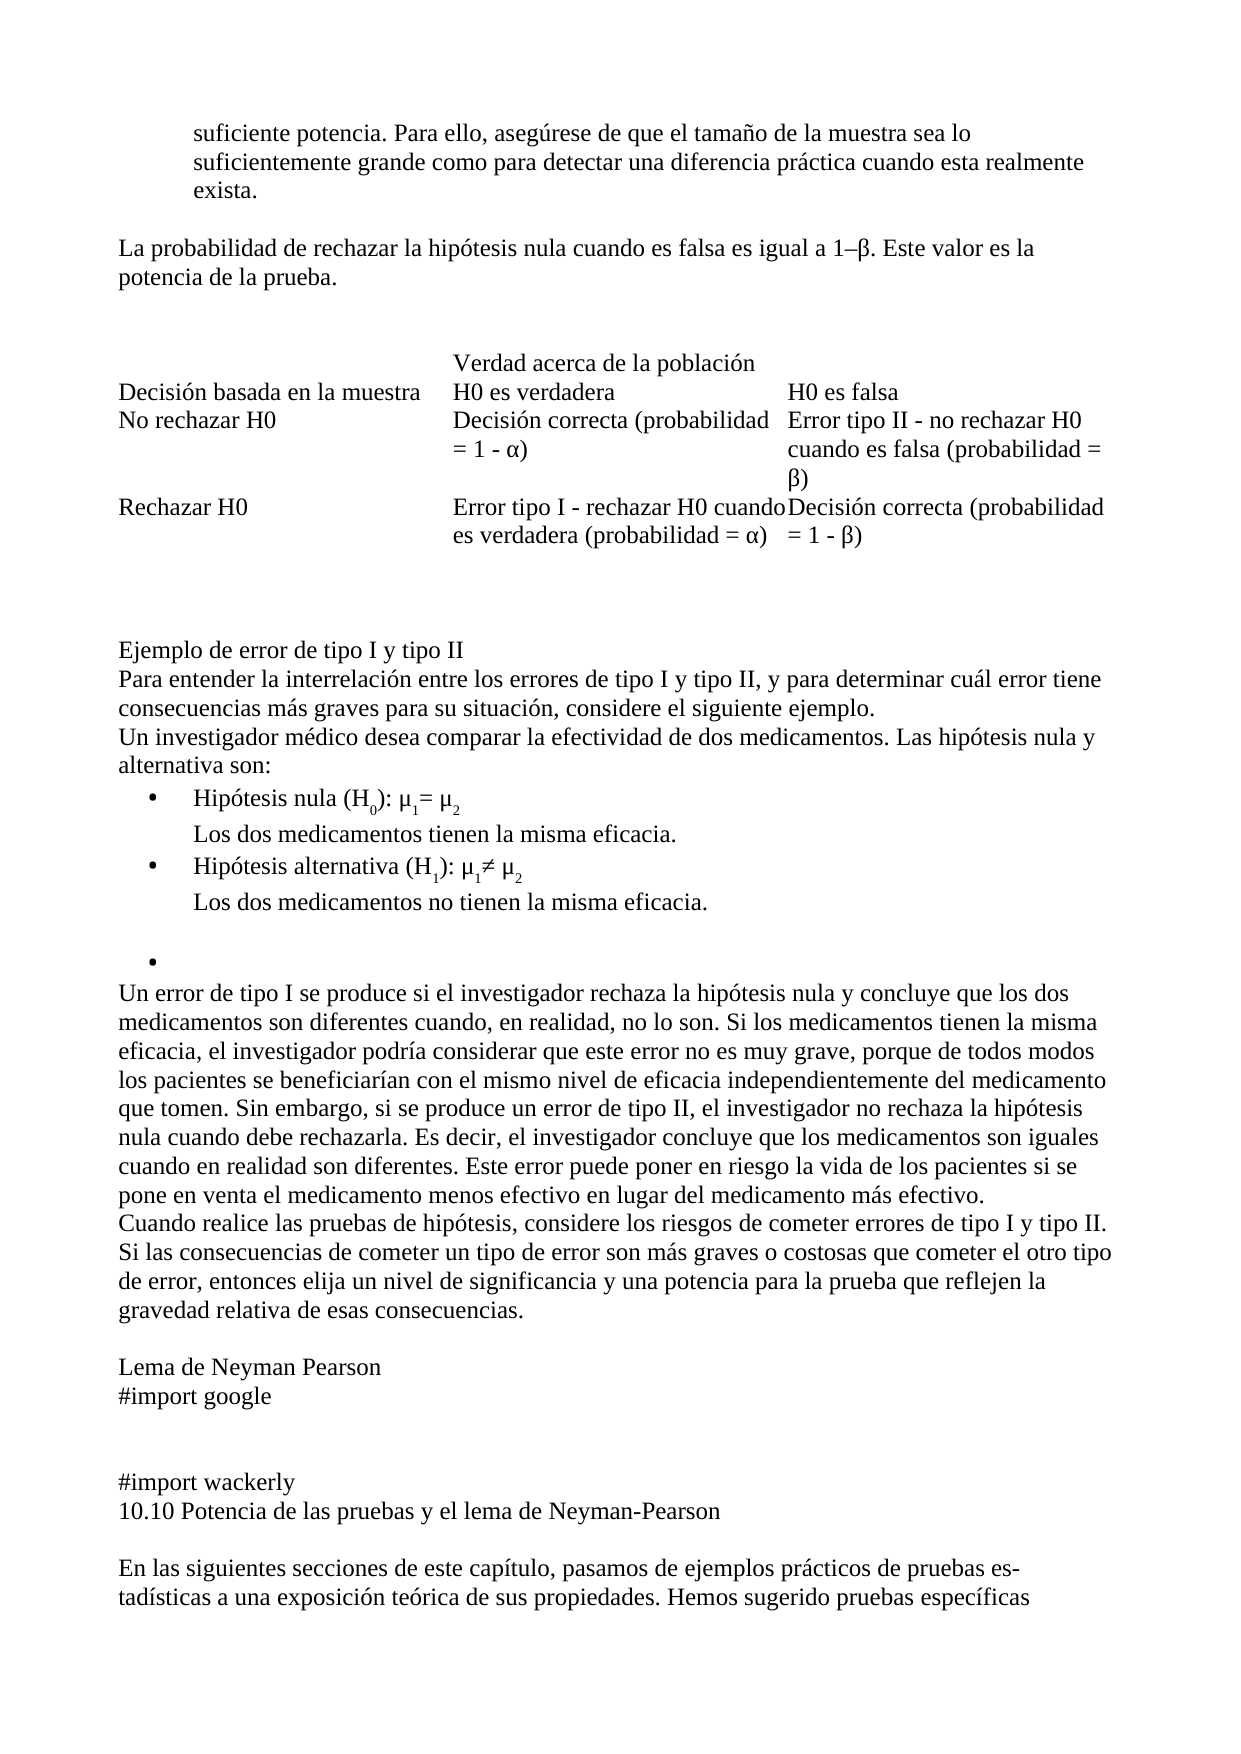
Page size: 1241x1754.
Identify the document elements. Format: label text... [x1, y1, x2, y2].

list Hipótesis alternativa (H1): μ1≠ μ2 Los dos medicamentos no tienen la misma eficacia. [148, 847, 1122, 916]
table_cell Decisión correcta (probabilidad = 1 - α) [453, 406, 787, 492]
text Ejemplo de error de tipo I y tipo II [118, 636, 1122, 664]
table_cell Rechazar H0 [118, 492, 453, 549]
list suficiente potencia. Para ello, asegúrese de que el tamaño de la muestra sea lo suficientemente grande como para detectar una diferencia práctica cuando esta realmente exista. [148, 118, 1122, 204]
text 10.10 Potencia de las pruebas y el lema de Neyman-Pearson [118, 1496, 1122, 1525]
table_header Verdad acerca de la población [453, 348, 1122, 377]
table_cell Error tipo II - no rechazar H0 cuando es falsa (probabilidad = β) [788, 406, 1122, 492]
text Para entender la interrelación entre los errores de tipo I y tipo II, y para determinar cuál error tiene consecuencias más graves para su situación, considere el siguiente ejemplo. [118, 664, 1122, 722]
table_header [118, 348, 453, 377]
text Un investigador médico desea comparar la efectividad de dos medicamentos. Las hipótesis nula y alternativa son: [118, 722, 1122, 779]
table_cell Decisión basada en la muestra [118, 377, 453, 406]
text tadísticas a una exposición teórica de sus propiedades. Hemos sugerido pruebas específicas [118, 1582, 1122, 1611]
table_cell Decisión correcta (probabilidad = 1 - β) [788, 492, 1122, 549]
text Cuando realice las pruebas de hipótesis, considere los riesgos de cometer errores de tipo I y tipo II. Si las consecuencias de cometer un tipo de error son más graves o costosas que cometer el otro tipo de error, entonces elija un nivel de significancia y una potencia para la prueba que reflejen la gravedad relativa de esas consecuencias. [118, 1208, 1122, 1323]
text Lema de Neyman Pearson [118, 1352, 1122, 1381]
table_cell Error tipo I - rechazar H0 cuando es verdadera (probabilidad = α) [453, 492, 787, 549]
text En las siguientes secciones de este capítulo, pasamos de ejemplos prácticos de pruebas es- [118, 1553, 1122, 1582]
text #import google [118, 1381, 1122, 1410]
list Hipótesis nula (H0): μ1= μ2 Los dos medicamentos tienen la misma eficacia. [148, 779, 1122, 847]
table_cell No rechazar H0 [118, 406, 453, 492]
table_cell H0 es verdadera [453, 377, 787, 406]
text La probabilidad de rechazar la hipótesis nula cuando es falsa es igual a 1–β. Este valor es la potencia de la prueba. [118, 233, 1122, 291]
text #import wackerly [118, 1467, 1122, 1496]
text Un error de tipo I se produce si el investigador rechaza la hipótesis nula y concluye que los dos medicamentos son diferentes cuando, en realidad, no lo son. Si los medicamentos tienen la misma eficacia, el investigador podría considerar que este error no es muy grave, porque de todos modos los pacientes se beneficiarían con el mismo nivel de eficacia independientemente del medicamento que tomen. Sin embargo, si se produce un error de tipo II, el investigador no rechaza la hipótesis nula cuando debe rechazarla. Es decir, el investigador concluye que los medicamentos son iguales cuando en realidad son diferentes. Este error puede poner en riesgo la vida de los pacientes si se pone en venta el medicamento menos efectivo en lugar del medicamento más efectivo. [118, 978, 1122, 1208]
table_cell H0 es falsa [788, 377, 1122, 406]
